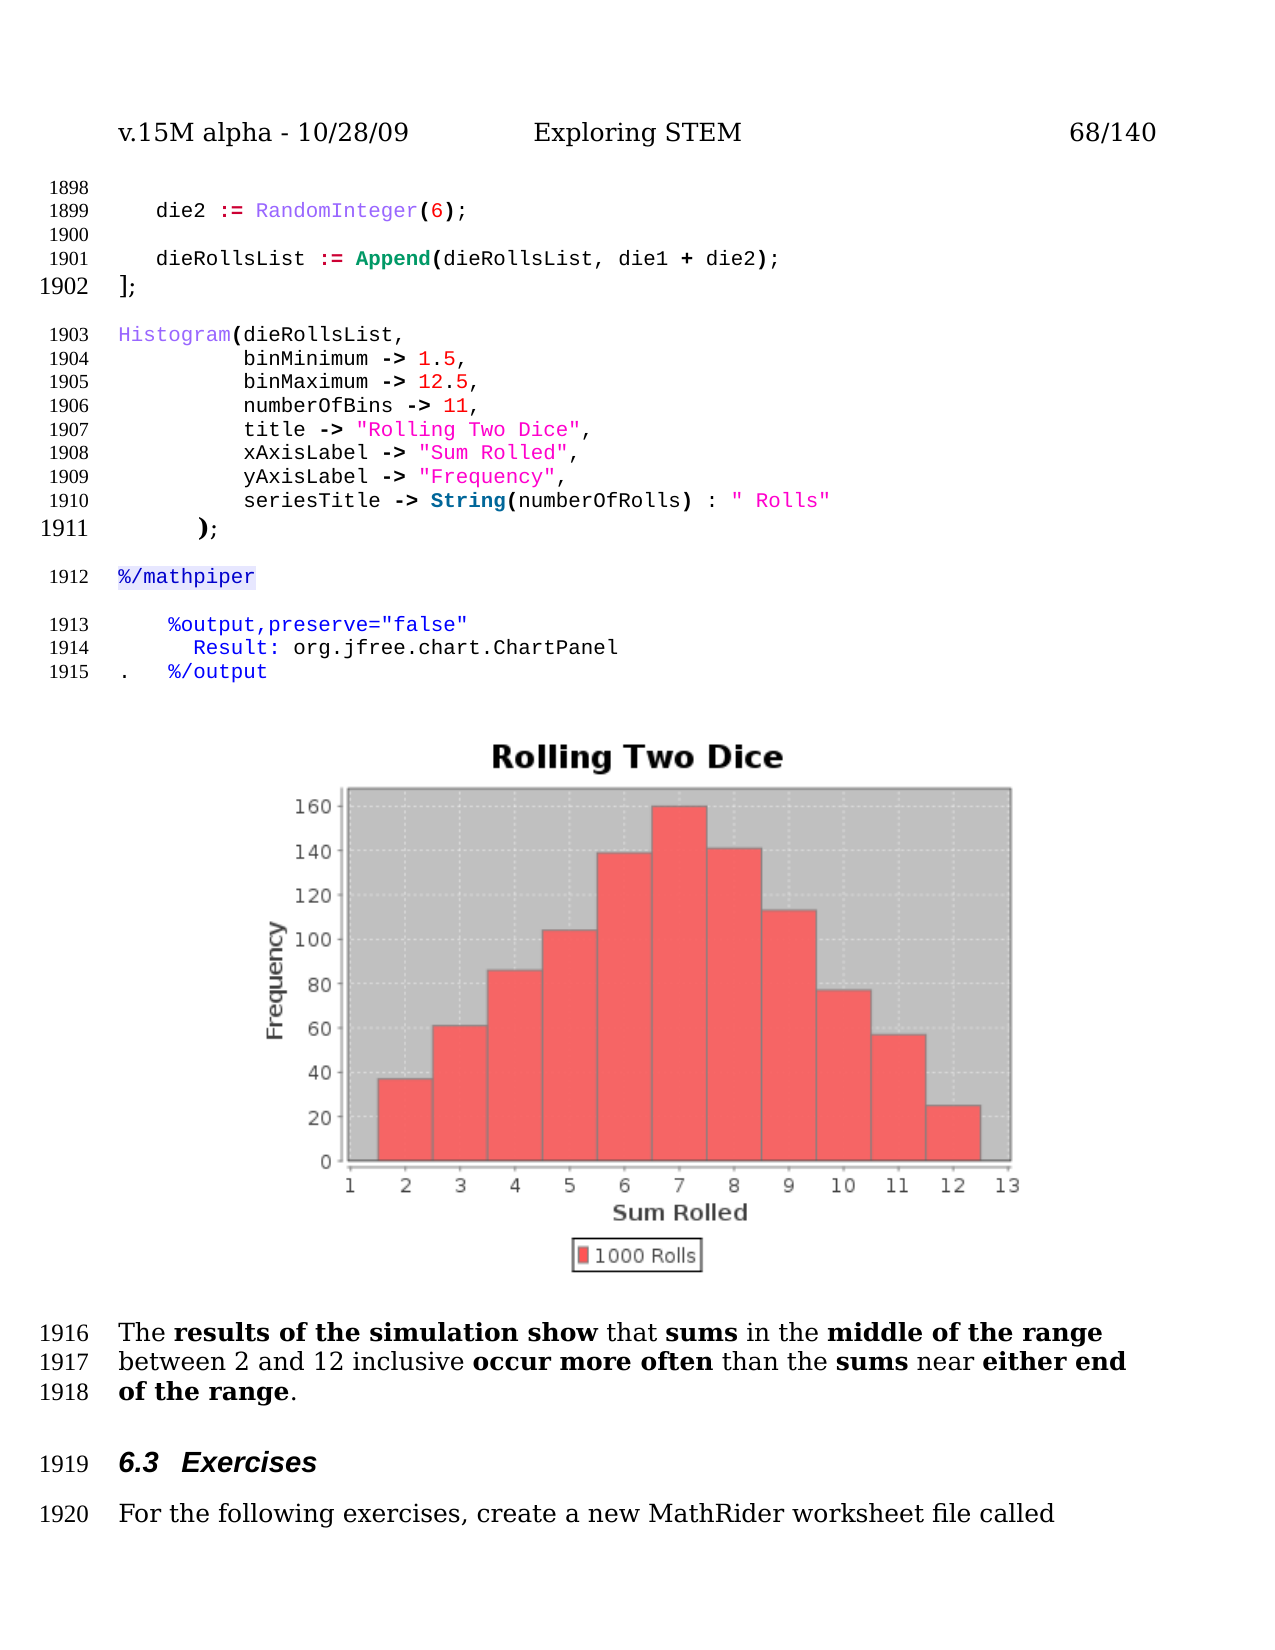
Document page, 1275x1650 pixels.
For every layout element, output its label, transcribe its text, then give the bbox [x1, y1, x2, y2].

text title -> "Rolling Two Dice", [118, 419, 1157, 442]
text dieRollsList := Append(dieRollsList, die1 + die2); [118, 248, 1157, 271]
text binMinimum -> 1.5, [118, 348, 1157, 371]
text ]; [118, 271, 1157, 301]
text Histogram(dieRollsList, [118, 324, 1157, 348]
text . %/output [118, 661, 1157, 684]
text %output,preserve="false" [118, 614, 1157, 637]
text Result: org.jfree.chart.ChartPanel [118, 637, 1157, 661]
text numberOfBins -> 11, [118, 395, 1157, 419]
text die2 := RandomInteger(6); [118, 200, 1157, 224]
text For the following exercises, create a new MathRider worksheet file called [118, 1499, 1157, 1529]
text xAxisLabel -> "Sum Rolled", [118, 442, 1157, 466]
text yAxisLabel -> "Frequency", [118, 466, 1157, 490]
text %/mathpiper [118, 566, 1157, 590]
text The results of the simulation show that sums in the middle of the range between 2 and 12 inclusive occur more often than the sums near either end of the range. [118, 1318, 1157, 1406]
subtitle Exercises [118, 1445, 1157, 1478]
text seriesTitle -> String(numberOfRolls) : " Rolls" [118, 490, 1157, 513]
text binMaximum -> 12.5, [118, 371, 1157, 395]
text ); [118, 513, 1157, 543]
picture [245, 737, 1030, 1274]
